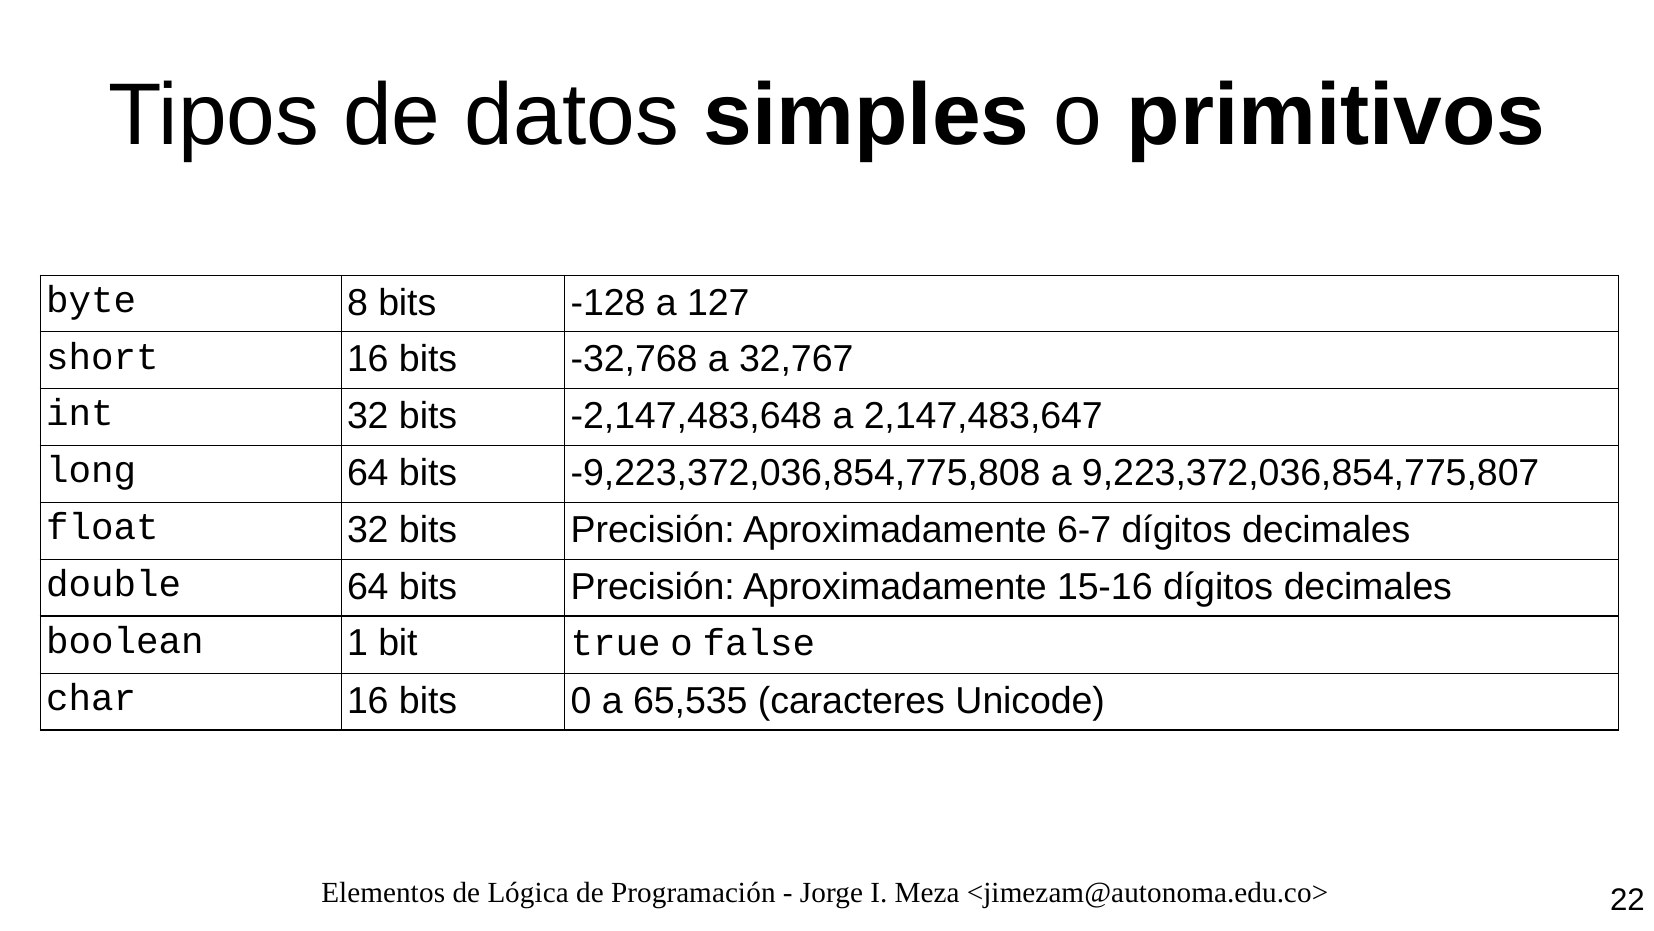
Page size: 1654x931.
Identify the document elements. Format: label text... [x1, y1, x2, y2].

title Tipos de datos simples o primitivos [82, 37, 1571, 193]
table_cell true o false [565, 617, 1618, 673]
table_cell short [41, 332, 341, 388]
table_cell 1 bit [342, 617, 564, 673]
table_header byte [41, 276, 341, 331]
table_cell 64 bits [342, 446, 564, 502]
table_cell 16 bits [342, 332, 564, 388]
table_cell 32 bits [342, 389, 564, 445]
table_cell char [41, 674, 341, 729]
table_cell -2,147,483,648 a 2,147,483,647 [565, 389, 1618, 445]
table_cell boolean [41, 617, 341, 673]
table_cell 16 bits [342, 674, 564, 729]
table_cell double [41, 560, 341, 615]
table_cell int [41, 389, 341, 445]
table_cell 64 bits [342, 560, 564, 615]
table_cell 32 bits [342, 503, 564, 559]
table_cell float [41, 503, 341, 559]
table_header -128 a 127 [565, 276, 1618, 331]
table_cell Precisión: Aproximadamente 15-16 dígitos decimales [565, 560, 1618, 615]
table_header 8 bits [342, 276, 564, 331]
table_cell Precisión: Aproximadamente 6-7 dígitos decimales [565, 503, 1618, 559]
table_cell 0 a 65,535 (caracteres Unicode) [565, 674, 1618, 729]
table_cell -9,223,372,036,854,775,808 a 9,223,372,036,854,775,807 [565, 446, 1618, 502]
table_cell long [41, 446, 341, 502]
table_cell -32,768 a 32,767 [565, 332, 1618, 388]
